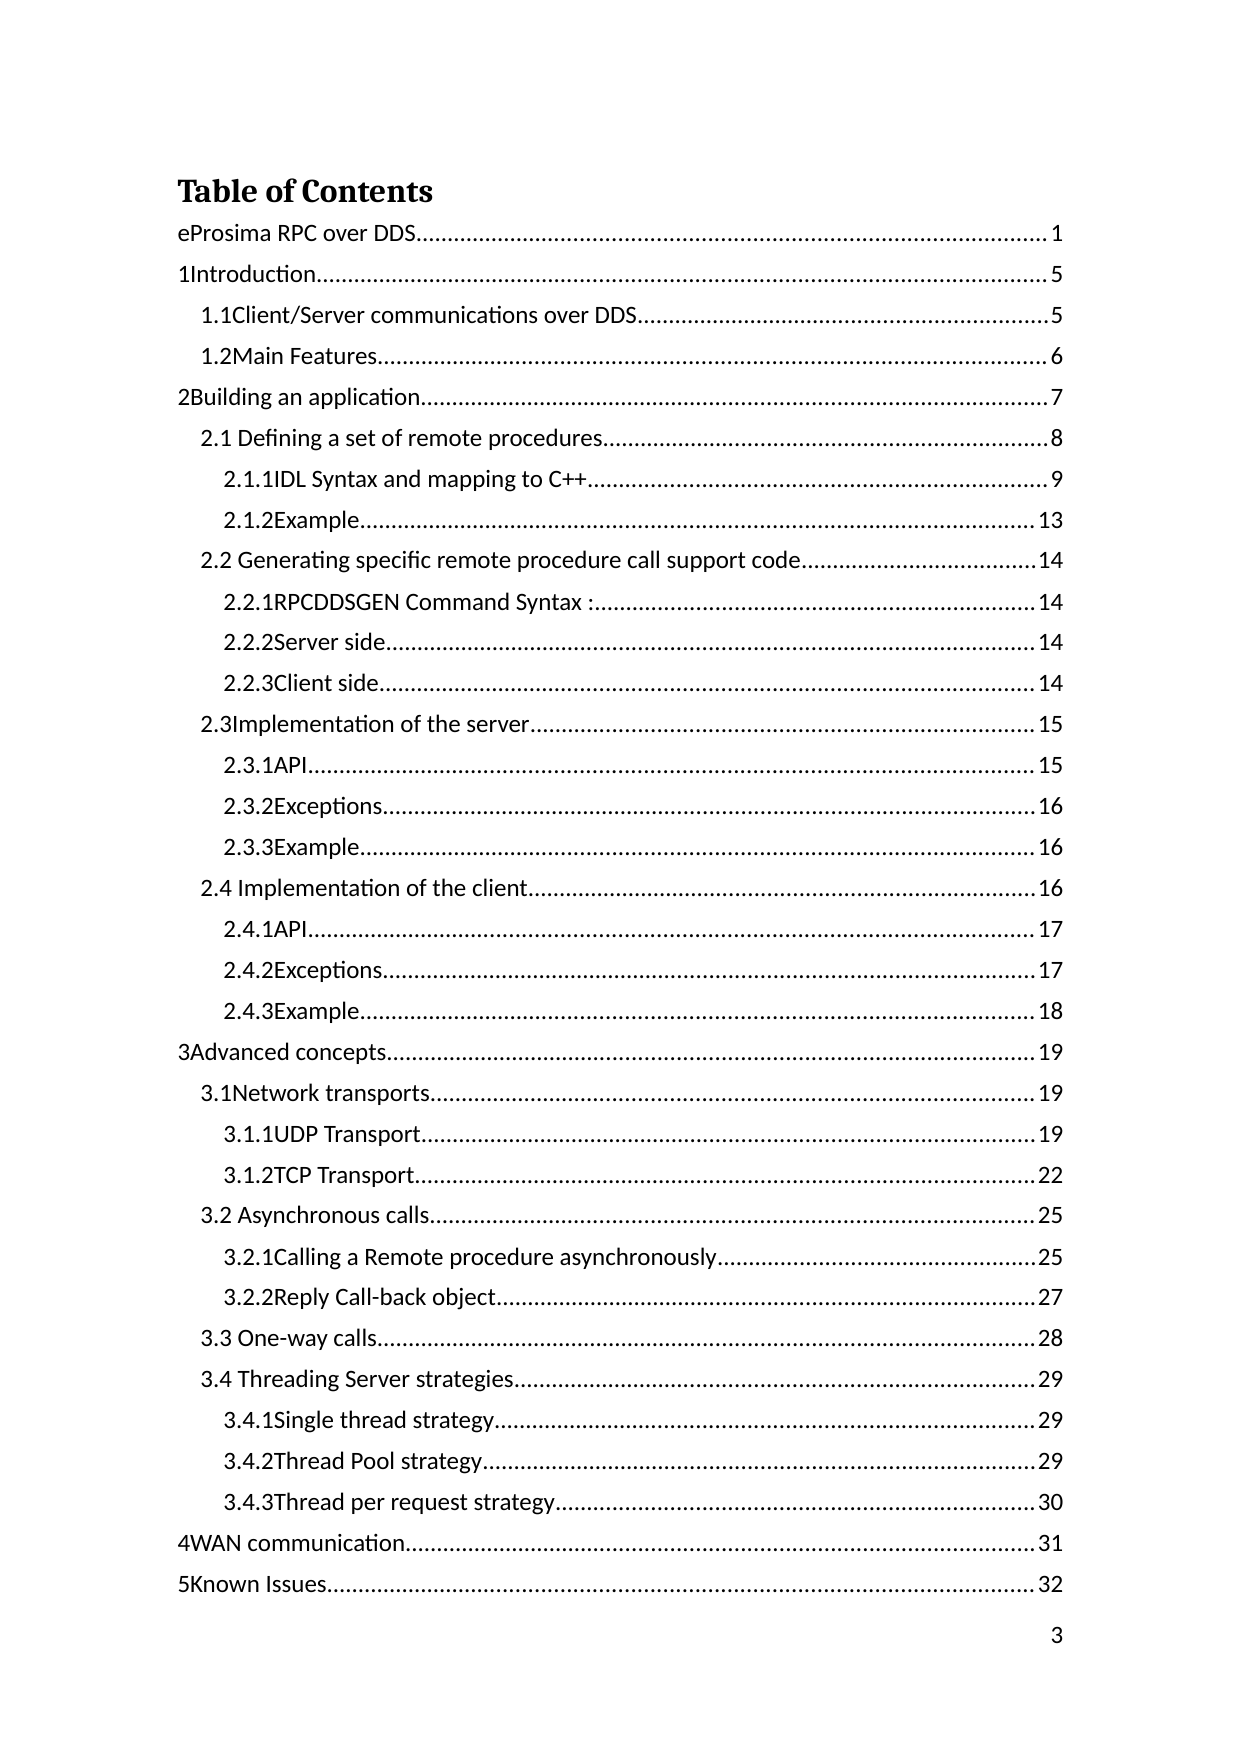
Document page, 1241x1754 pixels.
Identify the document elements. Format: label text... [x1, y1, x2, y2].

text 2.4.3Example 18 [223, 995, 1063, 1026]
text 2.4.2Exceptions 17 [223, 954, 1063, 984]
text 5Known Issues 32 [177, 1568, 1063, 1599]
text 3Advanced concepts 19 [177, 1036, 1063, 1066]
text 2.1.2Example 13 [223, 504, 1063, 534]
text 2.3.1API 15 [223, 749, 1063, 780]
text 3.2 Asynchronous calls 25 [200, 1200, 1063, 1230]
text 3.4.2Thread Pool strategy 29 [223, 1445, 1063, 1476]
text 3.3 One-way calls 28 [200, 1322, 1063, 1353]
text 2.4 Implementation of the client 16 [200, 872, 1063, 903]
text 3.1.1UDP Transport 19 [223, 1118, 1063, 1148]
text 2.1 Defining a set of remote procedures 8 [200, 422, 1063, 452]
text 1Introduction 5 [177, 258, 1063, 289]
text 3.4.1Single thread strategy 29 [223, 1404, 1063, 1435]
text eProsima RPC over DDS 1 [177, 217, 1063, 248]
text 3.4 Threading Server strategies 29 [200, 1363, 1063, 1394]
text 2.4.1API 17 [223, 913, 1063, 944]
text 4WAN communication 31 [177, 1527, 1063, 1558]
subtitle Table of Contents [177, 173, 1063, 211]
text 2.1.1IDL Syntax and mapping to C++ 9 [223, 463, 1063, 493]
text 1.1Client/Server communications over DDS 5 [200, 299, 1063, 329]
text 2.3.2Exceptions 16 [223, 790, 1063, 821]
text 2.3Implementation of the server 15 [200, 708, 1063, 739]
text 2.2.1RPCDDSGEN Command Syntax : 14 [223, 586, 1063, 616]
text 2.3.3Example 16 [223, 831, 1063, 862]
text 3.1.2TCP Transport 22 [223, 1159, 1063, 1189]
text 3.2.1Calling a Remote procedure asynchronously 25 [223, 1241, 1063, 1271]
text 2.2.2Server side 14 [223, 627, 1063, 657]
text 2Building an application 7 [177, 381, 1063, 411]
text 3.1Network transports 19 [200, 1077, 1063, 1107]
text 2.2.3Client side 14 [223, 667, 1063, 698]
text 2.2 Generating specific remote procedure call support code 14 [200, 545, 1063, 575]
text 1.2Main Features 6 [200, 340, 1063, 371]
text 3.2.2Reply Call-back object 27 [223, 1282, 1063, 1312]
text 3.4.3Thread per request strategy 30 [223, 1486, 1063, 1517]
